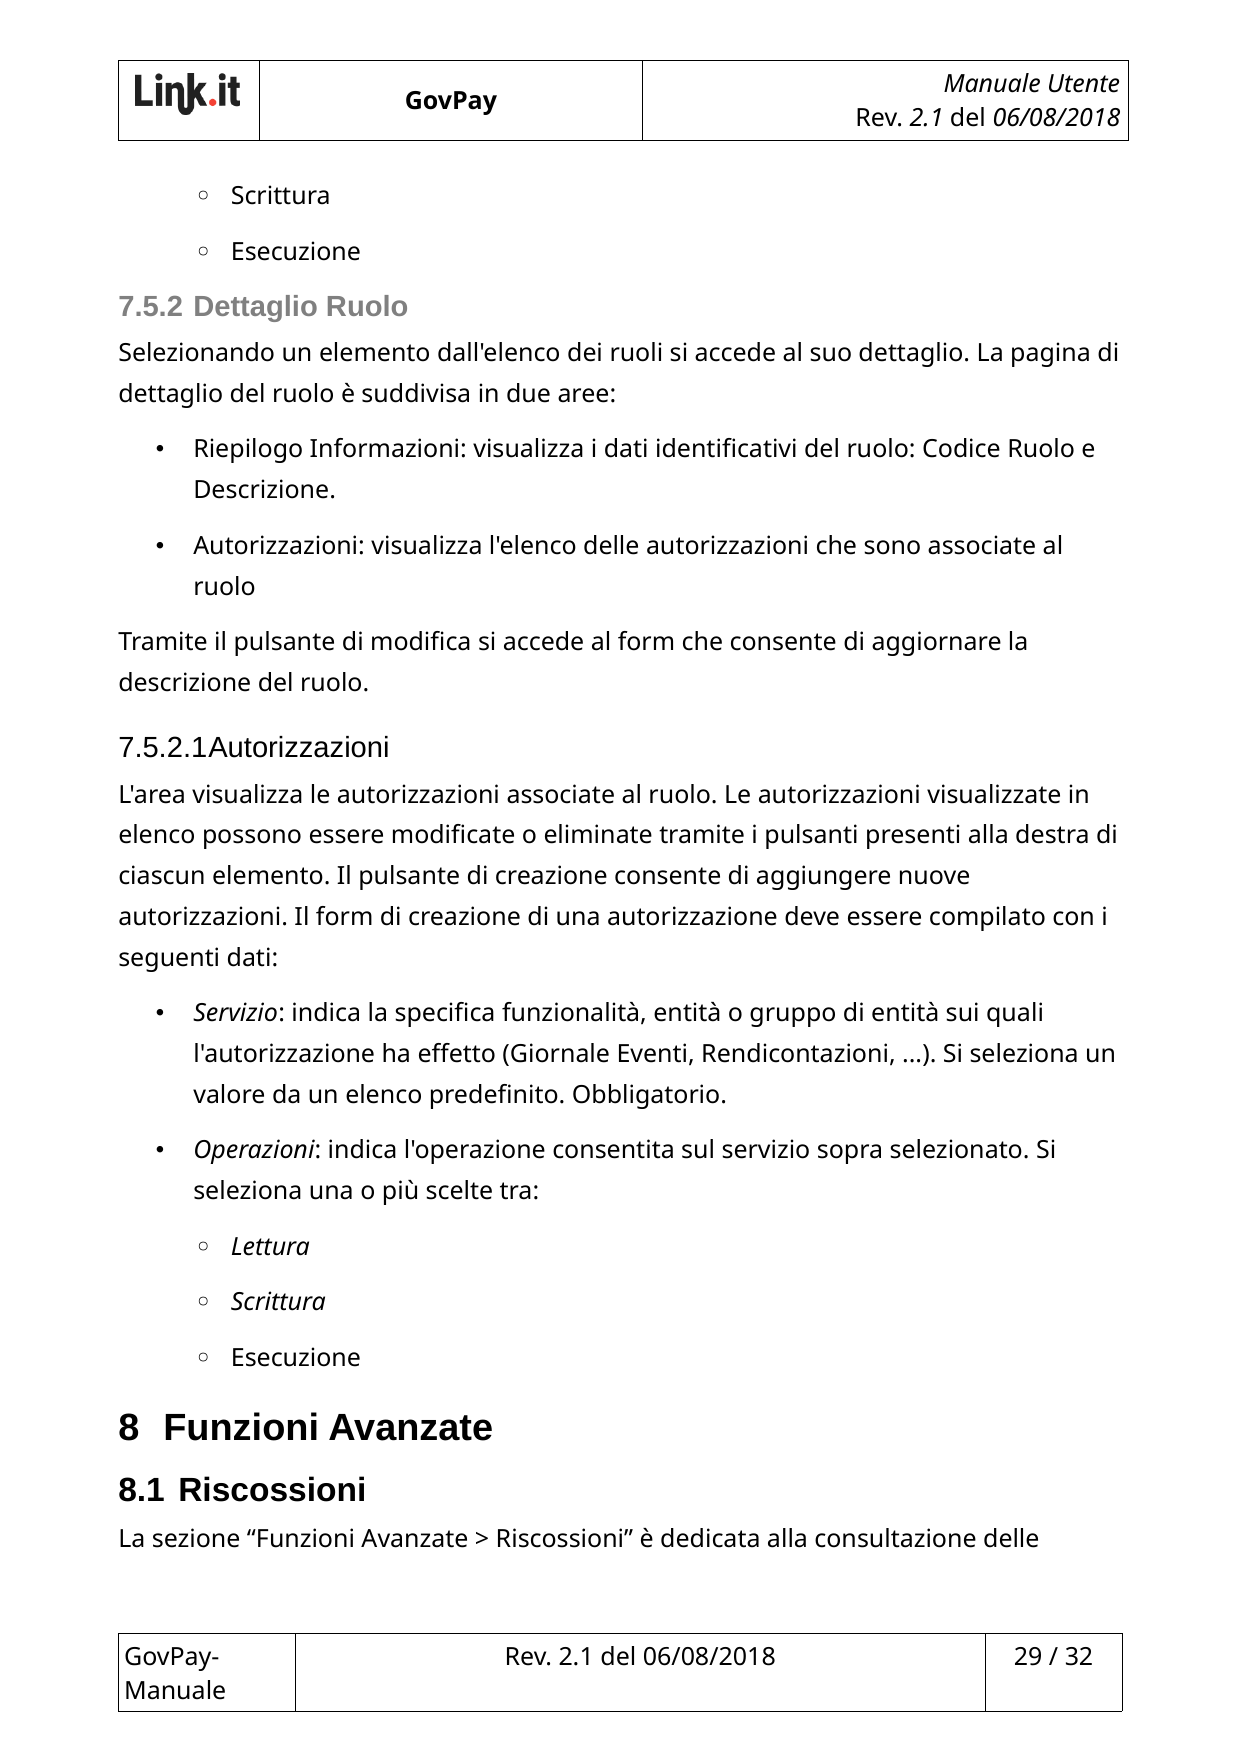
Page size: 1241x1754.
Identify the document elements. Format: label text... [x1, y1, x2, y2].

text Selezionando un elemento dall'elenco dei ruoli si accede al suo dettaglio. La pagina di dettaglio del ruolo è suddivisa in due aree: [118, 335, 1122, 410]
list Servizio: indica la specifica funzionalità, entità o gruppo di entità sui quali l'autorizzazione ha effetto (Giornale Eventi, Rendicontazioni, ...). Si seleziona un valore da un elenco predefinito. Obbligatorio. [156, 995, 1122, 1111]
subtitle Dettaglio Ruolo [118, 289, 1122, 322]
picture [123, 65, 254, 119]
text Tramite il pulsante di modifica si accede al form che consente di aggiornare la descrizione del ruolo. [118, 623, 1122, 698]
text La sezione “Funzioni Avanzate > Riscossioni” è dedicata alla consultazione delle [118, 1521, 1122, 1555]
list Scrittura [193, 1284, 1122, 1318]
list Autorizzazioni: visualizza l'elenco delle autorizzazioni che sono associate al ruolo [156, 527, 1122, 602]
list Riepilogo Informazioni: visualizza i dati identificativi del ruolo: Codice Ruolo e Descrizione. [156, 431, 1122, 506]
text L'area visualizza le autorizzazioni associate al ruolo. Le autorizzazioni visualizzate in elenco possono essere modificate o eliminate tramite i pulsanti presenti alla destra di ciascun elemento. Il pulsante di creazione consente di aggiungere nuove autorizzazioni. Il form di creazione di una autorizzazione deve essere compilato con i seguenti dati: [118, 776, 1122, 974]
subtitle Riscossioni [118, 1469, 1122, 1508]
list Esecuzione [193, 233, 1122, 267]
list Scrittura [193, 178, 1122, 212]
list Operazioni: indica l'operazione consentita sul servizio sopra selezionato. Si seleziona una o più scelte tra: [156, 1132, 1122, 1207]
list Lettura [193, 1228, 1122, 1262]
list Esecuzione [193, 1339, 1122, 1373]
subtitle Funzioni Avanzate [118, 1405, 1122, 1449]
subtitle Autorizzazioni [118, 730, 1122, 764]
